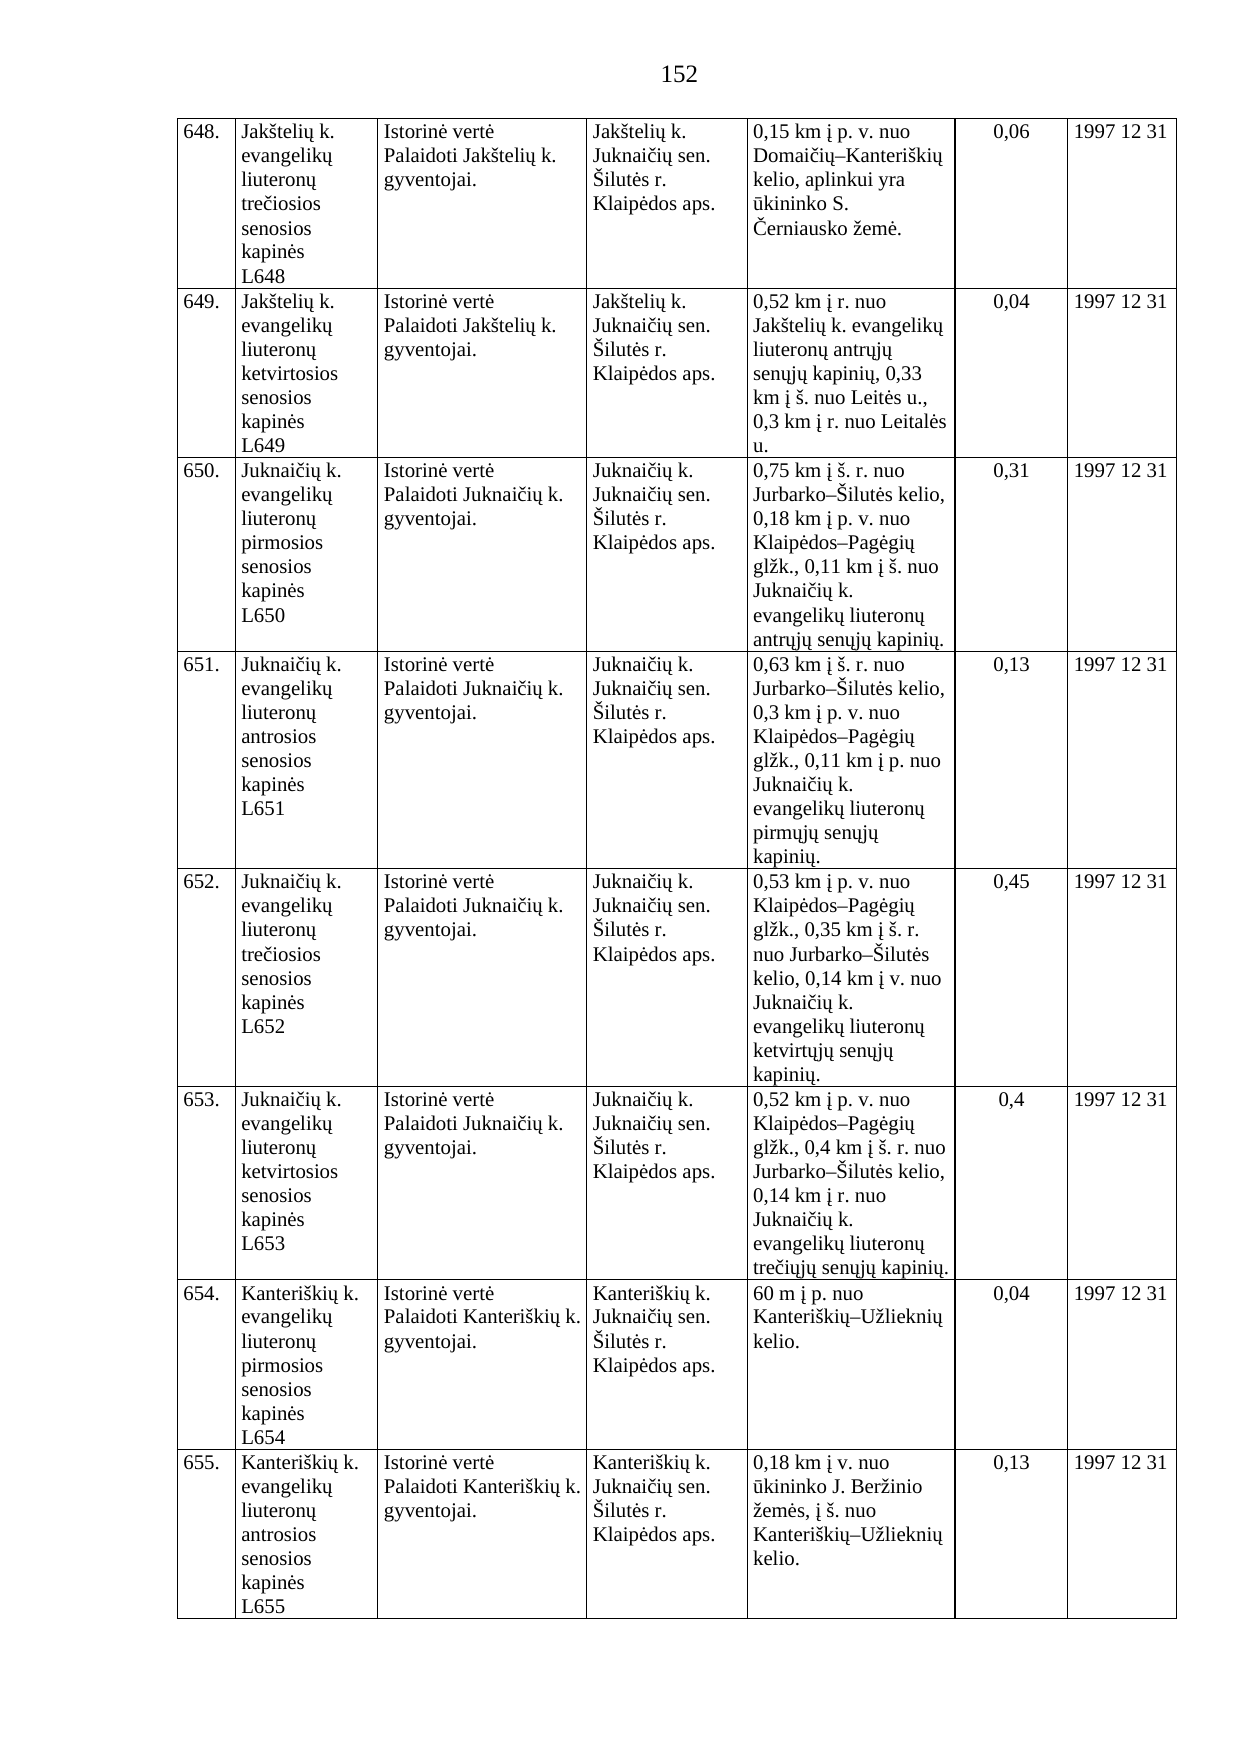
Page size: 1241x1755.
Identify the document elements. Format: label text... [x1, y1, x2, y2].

table_cell 1997 12 31 [1068, 869, 1176, 1086]
table_cell Istorinė vertė Palaidoti Jakštelių k. gyventojai. [378, 289, 586, 457]
table_cell Istorinė vertė Palaidoti Juknaičių k. gyventojai. [378, 458, 586, 651]
table_cell Juknaičių k. Juknaičių sen. Šilutės r. Klaipėdos aps. [587, 458, 747, 651]
table_cell Jakštelių k. evangelikų liuteronų ketvirtosios senosios kapinės L649 [236, 289, 377, 457]
table_cell 650. [178, 458, 235, 651]
table_cell 652. [178, 869, 235, 1086]
table_cell 0,52 km į r. nuo Jakštelių k. evangelikų liuteronų antrųjų senųjų kapinių, 0,33 km į š. nuo Leitės u., 0,3 km į r. nuo Leitalės u. [748, 289, 954, 457]
table_cell 0,63 km į š. r. nuo Jurbarko–Šilutės kelio, 0,3 km į p. v. nuo Klaipėdos–Pagėgių glžk., 0,11 km į p. nuo Juknaičių k. evangelikų liuteronų pirmųjų senųjų kapinių. [748, 652, 954, 868]
table_cell 648. [178, 119, 235, 288]
table_cell Jakštelių k. Juknaičių sen. Šilutės r. Klaipėdos aps. [587, 289, 747, 457]
table_cell 0,13 [956, 1450, 1067, 1618]
table_cell [1177, 651, 1181, 868]
table_cell Kanteriškių k. Juknaičių sen. Šilutės r. Klaipėdos aps. [587, 1450, 747, 1618]
table_cell Juknaičių k. Juknaičių sen. Šilutės r. Klaipėdos aps. [587, 652, 747, 868]
table_cell Jakštelių k. evangelikų liuteronų trečiosios senosios kapinės L648 [236, 119, 377, 288]
table_cell Juknaičių k. Juknaičių sen. Šilutės r. Klaipėdos aps. [587, 1087, 747, 1279]
table_cell [1177, 1279, 1181, 1449]
table_cell Jakštelių k. Juknaičių sen. Šilutės r. Klaipėdos aps. [587, 119, 747, 288]
table_cell Istorinė vertė Palaidoti Jakštelių k. gyventojai. [378, 119, 586, 288]
table_cell 1997 12 31 [1068, 652, 1176, 868]
table_cell 1997 12 31 [1068, 1087, 1176, 1279]
table_cell 0,06 [956, 119, 1067, 288]
table_cell Juknaičių k. evangelikų liuteronų ketvirtosios senosios kapinės L653 [236, 1087, 377, 1279]
table_cell 0,45 [956, 869, 1067, 1086]
table_cell 0,53 km į p. v. nuo Klaipėdos–Pagėgių glžk., 0,35 km į š. r. nuo Jurbarko–Šilutės kelio, 0,14 km į v. nuo Juknaičių k. evangelikų liuteronų ketvirtųjų senųjų kapinių. [748, 869, 954, 1086]
table_cell Istorinė vertė Palaidoti Juknaičių k. gyventojai. [378, 869, 586, 1086]
table_cell Kanteriškių k. Juknaičių sen. Šilutės r. Klaipėdos aps. [587, 1280, 747, 1449]
table_cell 1997 12 31 [1068, 1280, 1176, 1449]
table_cell 0,52 km į p. v. nuo Klaipėdos–Pagėgių glžk., 0,4 km į š. r. nuo Jurbarko–Šilutės kelio, 0,14 km į r. nuo Juknaičių k. evangelikų liuteronų trečiųjų senųjų kapinių. [748, 1087, 954, 1279]
table_cell Juknaičių k. evangelikų liuteronų pirmosios senosios kapinės L650 [236, 458, 377, 651]
table_cell 0,13 [956, 652, 1067, 868]
table_cell 649. [178, 289, 235, 457]
table_cell Istorinė vertė Palaidoti Juknaičių k. gyventojai. [378, 1087, 586, 1279]
table_cell 651. [178, 652, 235, 868]
table_cell 1997 12 31 [1068, 119, 1176, 288]
table_cell 1997 12 31 [1068, 1450, 1176, 1618]
table_cell 60 m į p. nuo Kanteriškių–Užlieknių kelio. [748, 1280, 954, 1449]
table_cell Istorinė vertė Palaidoti Juknaičių k. gyventojai. [378, 652, 586, 868]
table_cell 655. [178, 1450, 235, 1618]
table_cell Istorinė vertė Palaidoti Kanteriškių k. gyventojai. [378, 1450, 586, 1618]
table_cell [1177, 457, 1181, 651]
table_cell 0,4 [956, 1087, 1067, 1279]
table_cell 654. [178, 1280, 235, 1449]
table_cell 0,15 km į p. v. nuo Domaičių–Kanteriškių kelio, aplinkui yra ūkininko S. Černiausko žemė. [748, 119, 954, 288]
table_cell Juknaičių k. evangelikų liuteronų trečiosios senosios kapinės L652 [236, 869, 377, 1086]
table_cell 0,31 [956, 458, 1067, 651]
table_cell Juknaičių k. Juknaičių sen. Šilutės r. Klaipėdos aps. [587, 869, 747, 1086]
table_cell 0,18 km į v. nuo ūkininko J. Beržinio žemės, į š. nuo Kanteriškių–Užlieknių kelio. [748, 1450, 954, 1618]
table_cell [1177, 118, 1181, 288]
table_cell [1177, 1086, 1181, 1279]
table_cell Istorinė vertė Palaidoti Kanteriškių k. gyventojai. [378, 1280, 586, 1449]
table_cell Kanteriškių k. evangelikų liuteronų antrosios senosios kapinės L655 [236, 1450, 377, 1618]
table_cell [1177, 288, 1181, 457]
table_cell 653. [178, 1087, 235, 1279]
table_cell Kanteriškių k. evangelikų liuteronų pirmosios senosios kapinės L654 [236, 1280, 377, 1449]
table_cell 0,04 [956, 289, 1067, 457]
table_cell Juknaičių k. evangelikų liuteronų antrosios senosios kapinės L651 [236, 652, 377, 868]
table_cell [1177, 1449, 1181, 1618]
table_cell 1997 12 31 [1068, 458, 1176, 651]
table_cell 1997 12 31 [1068, 289, 1176, 457]
table_cell [1177, 868, 1181, 1086]
table_cell 0,04 [956, 1280, 1067, 1449]
table_cell 0,75 km į š. r. nuo Jurbarko–Šilutės kelio, 0,18 km į p. v. nuo Klaipėdos–Pagėgių glžk., 0,11 km į š. nuo Juknaičių k. evangelikų liuteronų antrųjų senųjų kapinių. [748, 458, 954, 651]
